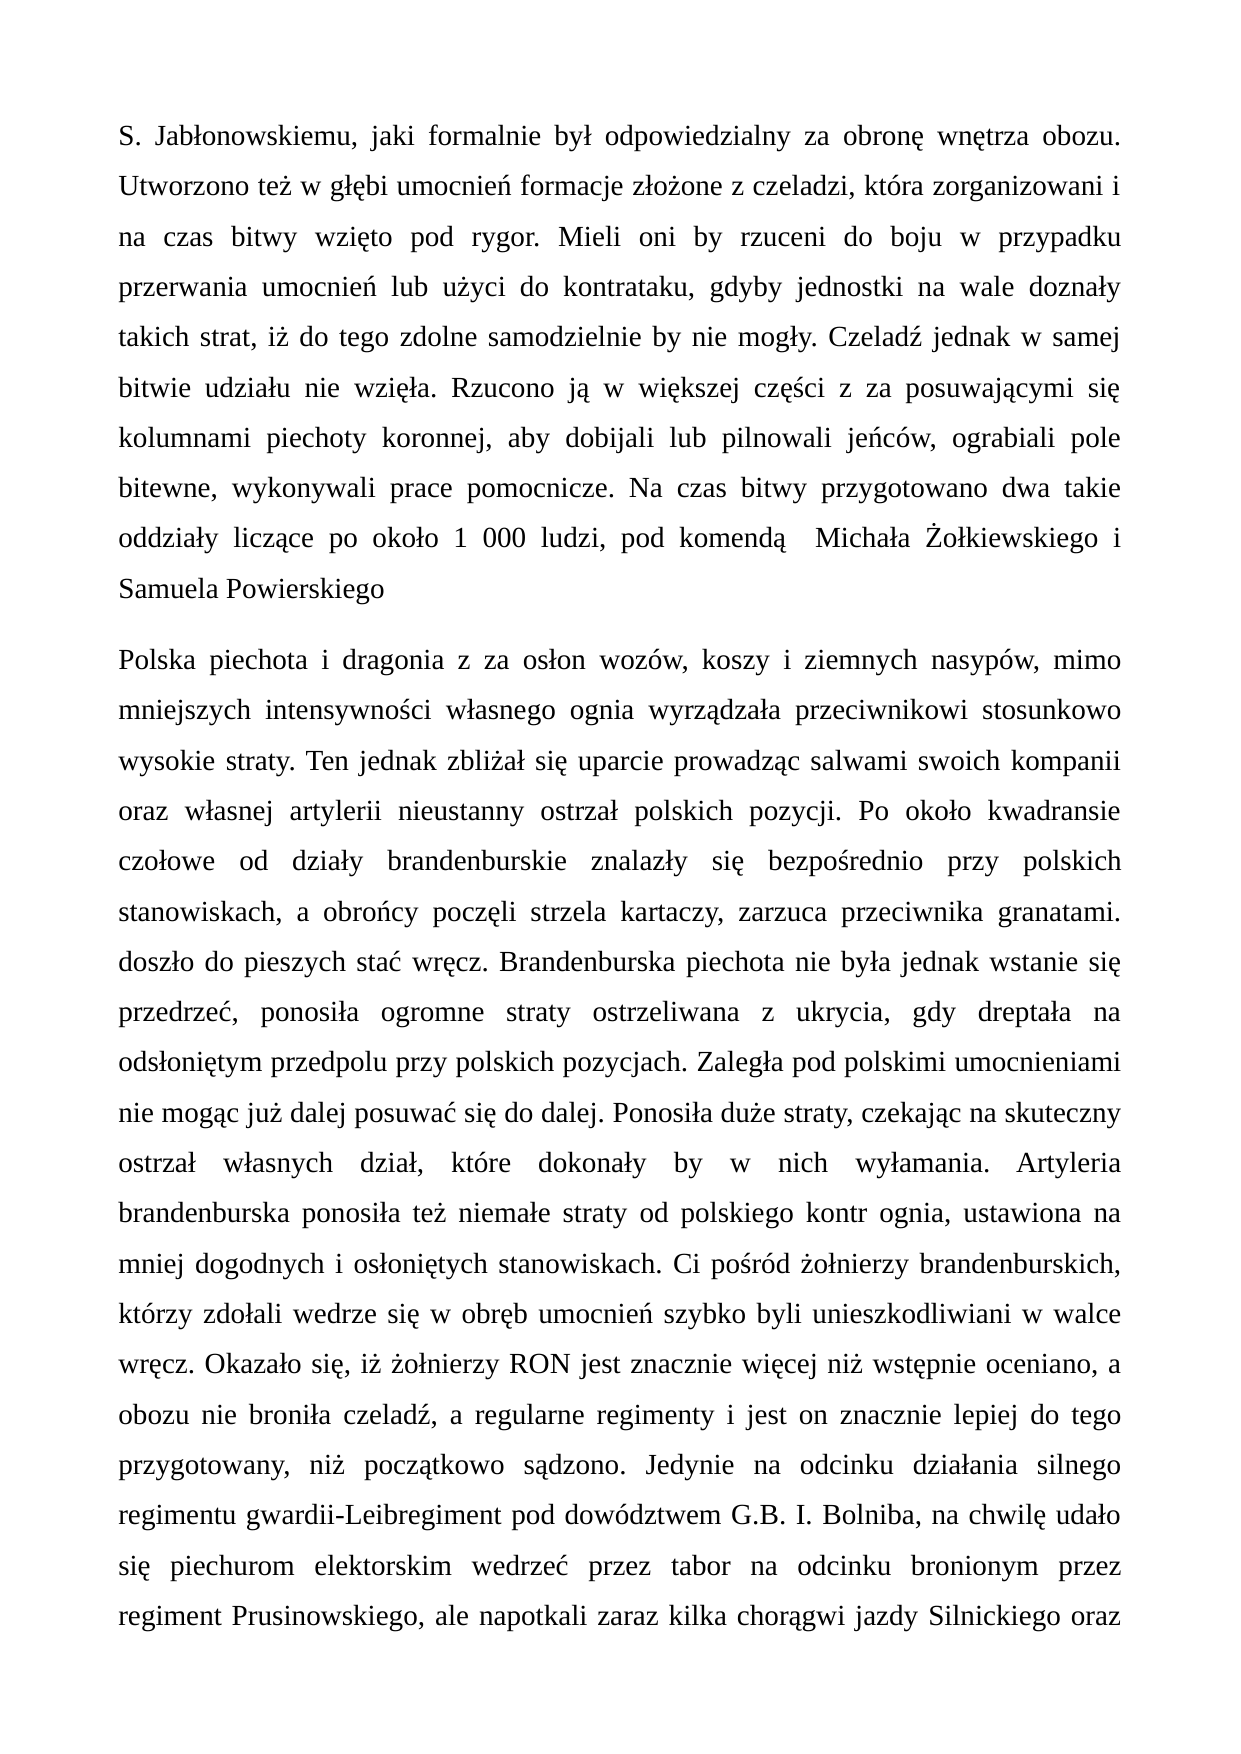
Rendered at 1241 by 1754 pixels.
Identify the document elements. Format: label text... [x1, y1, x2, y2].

text S. Jabłonowskiemu, jaki formalnie był odpowiedzialny za obronę wnętrza obozu. Utworzono też w głębi umocnień formacje złożone z czeladzi, która zorganizowani i na czas bitwy wzięto pod rygor. Mieli oni by rzuceni do boju w przypadku przerwania umocnień lub użyci do kontrataku, gdyby jednostki na wale doznały takich strat, iż do tego zdolne samodzielnie by nie mogły. Czeladź jednak w samej bitwie udziału nie wzięła. Rzucono ją w większej części z za posuwającymi się kolumnami piechoty koronnej, aby dobijali lub pilnowali jeńców, ograbiali pole bitewne, wykonywali prace pomocnicze. Na czas bitwy przygotowano dwa takie oddziały liczące po około 1 000 ludzi, pod komendą Michała Żołkiewskiego i Samuela Powierskiego [118, 118, 1122, 604]
text Polska piechota i dragonia z za osłon wozów, koszy i ziemnych nasypów, mimo mniejszych intensywności własnego ognia wyrządzała przeciwnikowi stosunkowo wysokie straty. Ten jednak zbliżał się uparcie prowadząc salwami swoich kompanii oraz własnej artylerii nieustanny ostrzał polskich pozycji. Po około kwadransie czołowe od działy brandenburskie znalazły się bezpośrednio przy polskich stanowiskach, a obrońcy poczęli strzela kartaczy, zarzuca przeciwnika granatami. doszło do pieszych stać wręcz. Brandenburska piechota nie była jednak wstanie się przedrzeć, ponosiła ogromne straty ostrzeliwana z ukrycia, gdy dreptała na odsłoniętym przedpolu przy polskich pozycjach. Zaległa pod polskimi umocnieniami nie mogąc już dalej posuwać się do dalej. Ponosiła duże straty, czekając na skuteczny ostrzał własnych dział, które dokonały by w nich wyłamania. Artyleria brandenburska ponosiła też niemałe straty od polskiego kontr ognia, ustawiona na mniej dogodnych i osłoniętych stanowiskach. Ci pośród żołnierzy brandenburskich, którzy zdołali wedrze się w obręb umocnień szybko byli unieszkodliwiani w walce wręcz. Okazało się, iż żołnierzy RON jest znacznie więcej niż wstępnie oceniano, a obozu nie broniła czeladź, a regularne regimenty i jest on znacznie lepiej do tego przygotowany, niż początkowo sądzono. Jedynie na odcinku działania silnego regimentu gwardii-Leibregiment pod dowództwem G.B. I. Bolniba, na chwilę udało się piechurom elektorskim wedrzeć przez tabor na odcinku bronionym przez regiment Prusinowskiego, ale napotkali zaraz kilka chorągwi jazdy Silnickiego oraz [118, 642, 1122, 1632]
